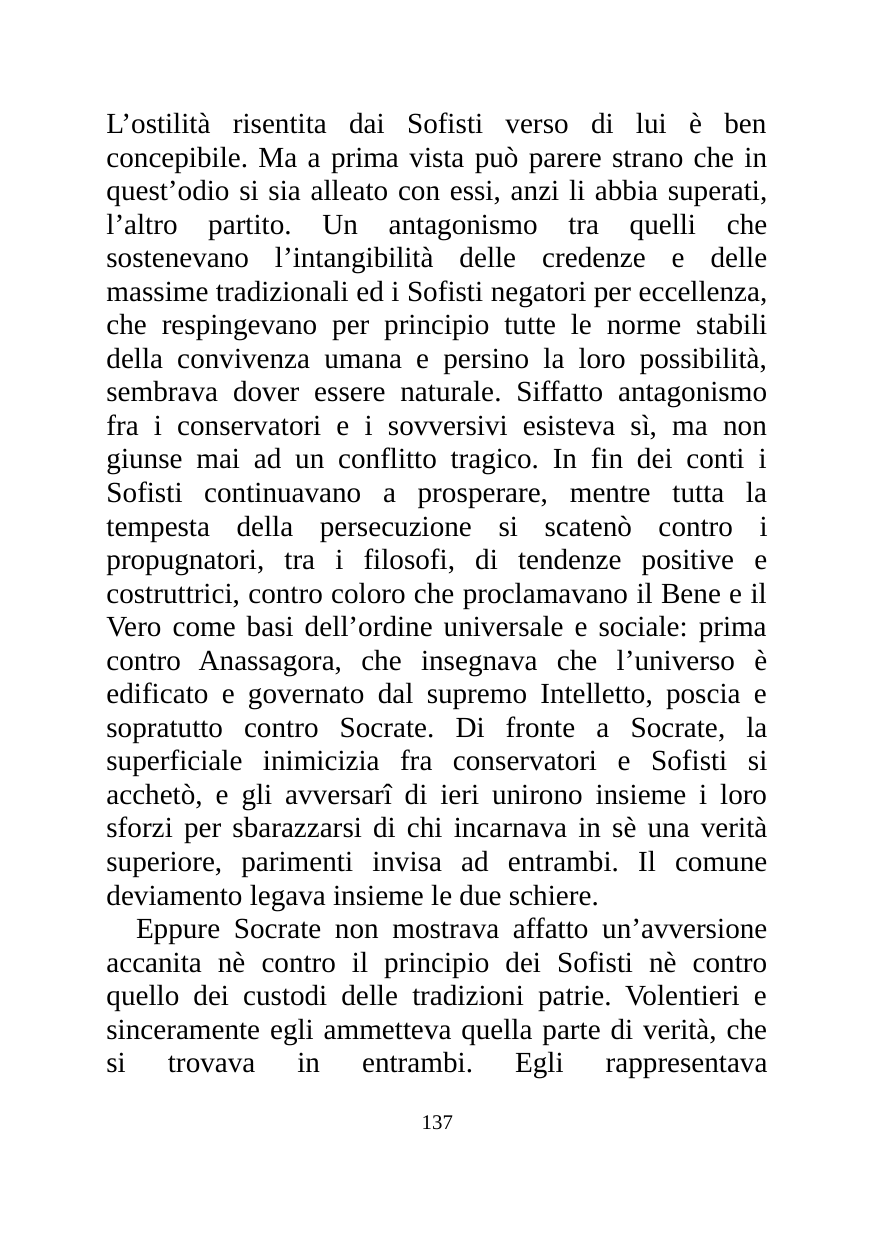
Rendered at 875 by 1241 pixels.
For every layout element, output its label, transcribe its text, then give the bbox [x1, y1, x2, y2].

text Eppure Socrate non mostrava affatto un’avversione accanita nè contro il principio dei Sofisti nè contro quello dei custodi delle tradizioni patrie. Volentieri e sinceramente egli ammetteva quella parte di verità, che si trovava in entrambi. Egli rappresentava [106, 911, 768, 1079]
text L’ostilità risentita dai Sofisti verso di lui è ben concepibile. Ma a prima vista può parere strano che in quest’odio si sia alleato con essi, anzi li abbia superati, l’altro partito. Un antagonismo tra quelli che sostenevano l’intangibilità delle credenze e delle massime tradizionali ed i Sofisti negatori per eccellenza, che respingevano per principio tutte le norme stabili della convivenza umana e persino la loro possibilità, sembrava dover essere naturale. Siffatto antagonismo fra i conservatori e i sovversivi esisteva sì, ma non giunse mai ad un conflitto tragico. In fin dei conti i Sofisti continuavano a prosperare, mentre tutta la tempesta della persecuzione si scatenò contro i propugnatori, tra i filosofi, di tendenze positive e costruttrici, contro coloro che proclamavano il Bene e il Vero come basi dell’ordine universale e sociale: prima contro Anassagora, che insegnava che l’universo è edificato e governato dal supremo Intelletto, poscia e sopratutto contro Socrate. Di fronte a Socrate, la superficiale inimicizia fra conservatori e Sofisti si acchetò, e gli avversarî di ieri unirono insieme i loro sforzi per sbarazzarsi di chi incarnava in sè una verità superiore, parimenti invisa ad entrambi. Il comune deviamento legava insieme le due schiere. [106, 106, 768, 911]
